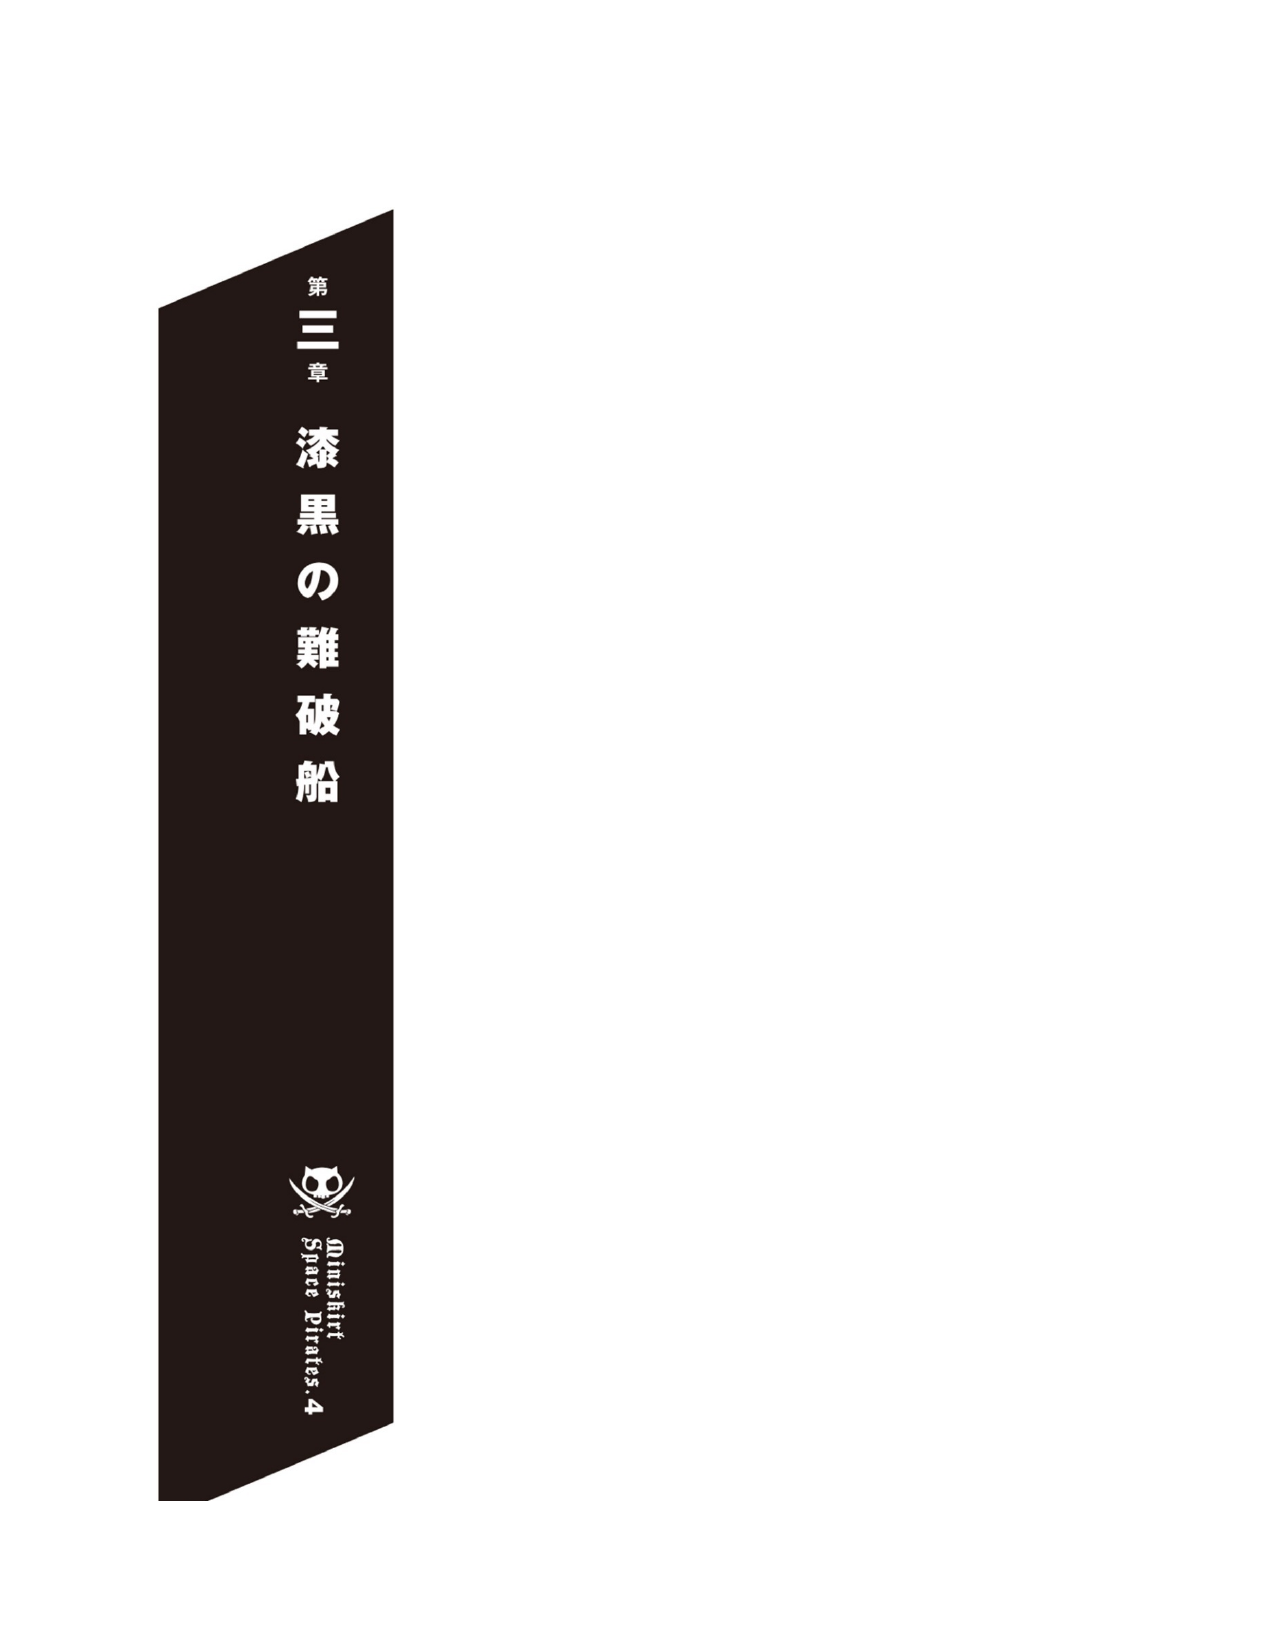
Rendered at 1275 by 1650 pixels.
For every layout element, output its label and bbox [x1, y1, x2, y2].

picture [150, 207, 396, 1501]
